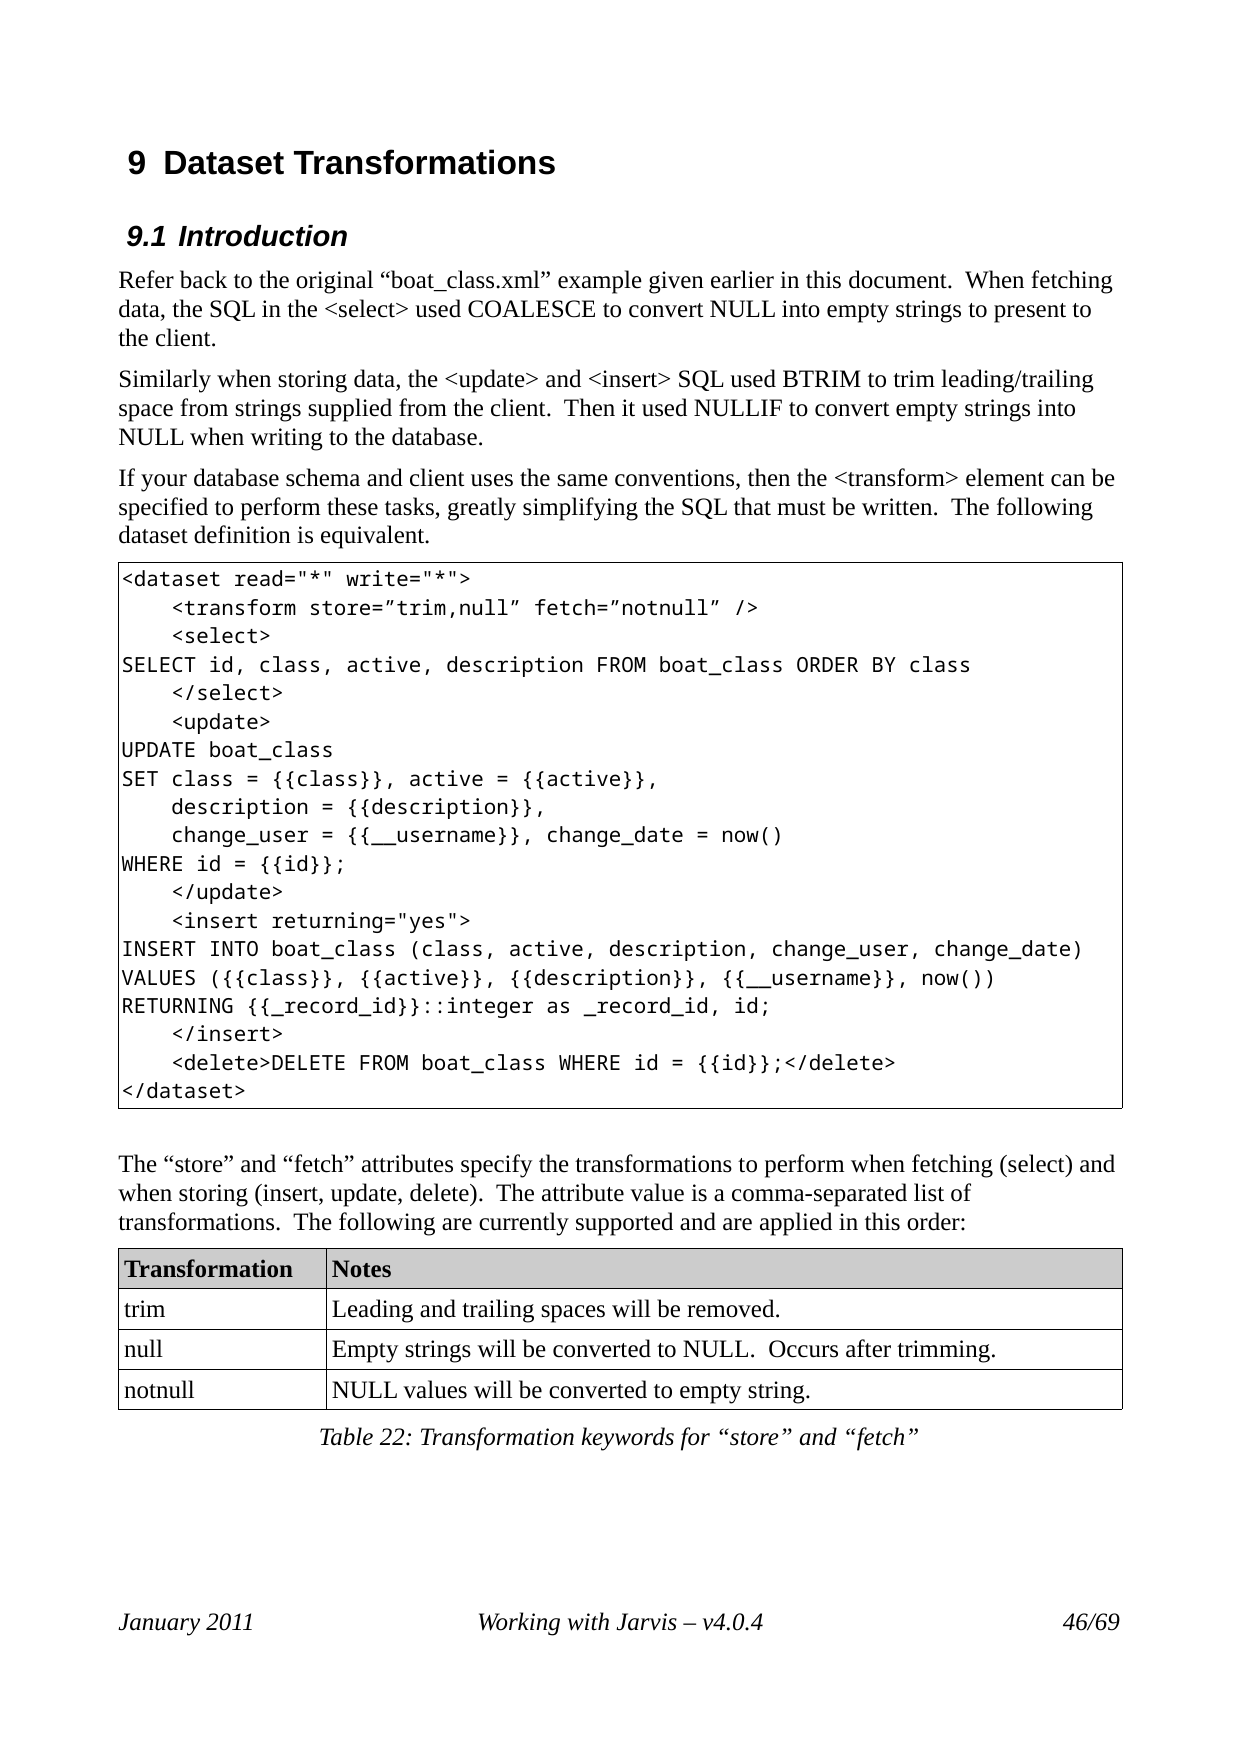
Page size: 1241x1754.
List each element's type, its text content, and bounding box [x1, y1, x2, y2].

text VALUES ({{class}}, {{active}}, {{description}}, {{__username}}, now()) [119, 960, 1122, 988]
text </select> [119, 675, 1122, 704]
text WHERE id = {{id}}; [119, 846, 1122, 874]
text If your database schema and client uses the same conventions, then the <transform> element can be specified to perform these tasks, greatly simplifying the SQL that must be written. The following dataset definition is equivalent. [118, 463, 1122, 549]
table_cell null [119, 1330, 326, 1369]
text </dataset> [119, 1073, 1122, 1108]
table_header Notes [327, 1249, 1122, 1288]
text SET class = {{class}}, active = {{active}}, [119, 761, 1122, 789]
text <insert returning="yes"> [119, 903, 1122, 931]
text <dataset read="*" write="*"> [119, 563, 1122, 590]
text <transform store=”trim,null” fetch=”notnull” /> [119, 590, 1122, 618]
table_cell Empty strings will be converted to NULL. Occurs after trimming. [327, 1330, 1122, 1369]
text UPDATE boat_class [119, 732, 1122, 761]
text Table 22: Transformation keywords for “store” and “fetch” [118, 1422, 1122, 1451]
text The “store” and “fetch” attributes specify the transformations to perform when fetching (select) and when storing (insert, update, delete). The attribute value is a comma-separated list of transformations. The following are currently supported and are applied in this order: [118, 1149, 1122, 1235]
table_cell trim [119, 1289, 326, 1328]
subtitle Introduction [118, 219, 1122, 253]
text RETURNING {{_record_id}}::integer as _record_id, id; [119, 988, 1122, 1017]
text Similarly when storing data, the <update> and <insert> SQL used BTRIM to trim leading/trailing space from strings supplied from the client. Then it used NULLIF to convert empty strings into NULL when writing to the database. [118, 364, 1122, 450]
text </update> [119, 874, 1122, 903]
table_cell Leading and trailing spaces will be removed. [327, 1289, 1122, 1328]
text description = {{description}}, [119, 789, 1122, 817]
text Refer back to the original “boat_class.xml” example given earlier in this document. When fetching data, the SQL in the <select> used COALESCE to convert NULL into empty strings to present to the client. [118, 265, 1122, 352]
text <select> [119, 618, 1122, 647]
text </insert> [119, 1017, 1122, 1045]
text SELECT id, class, active, description FROM boat_class ORDER BY class [119, 647, 1122, 675]
text INSERT INTO boat_class (class, active, description, change_user, change_date) [119, 931, 1122, 960]
text <delete>DELETE FROM boat_class WHERE id = {{id}};</delete> [119, 1045, 1122, 1073]
subtitle Dataset Transformations [118, 143, 1122, 182]
table_cell NULL values will be converted to empty string. [327, 1370, 1122, 1409]
table_header Transformation [119, 1249, 326, 1288]
text <update> [119, 704, 1122, 732]
table_cell notnull [119, 1370, 326, 1409]
text change_user = {{__username}}, change_date = now() [119, 817, 1122, 846]
